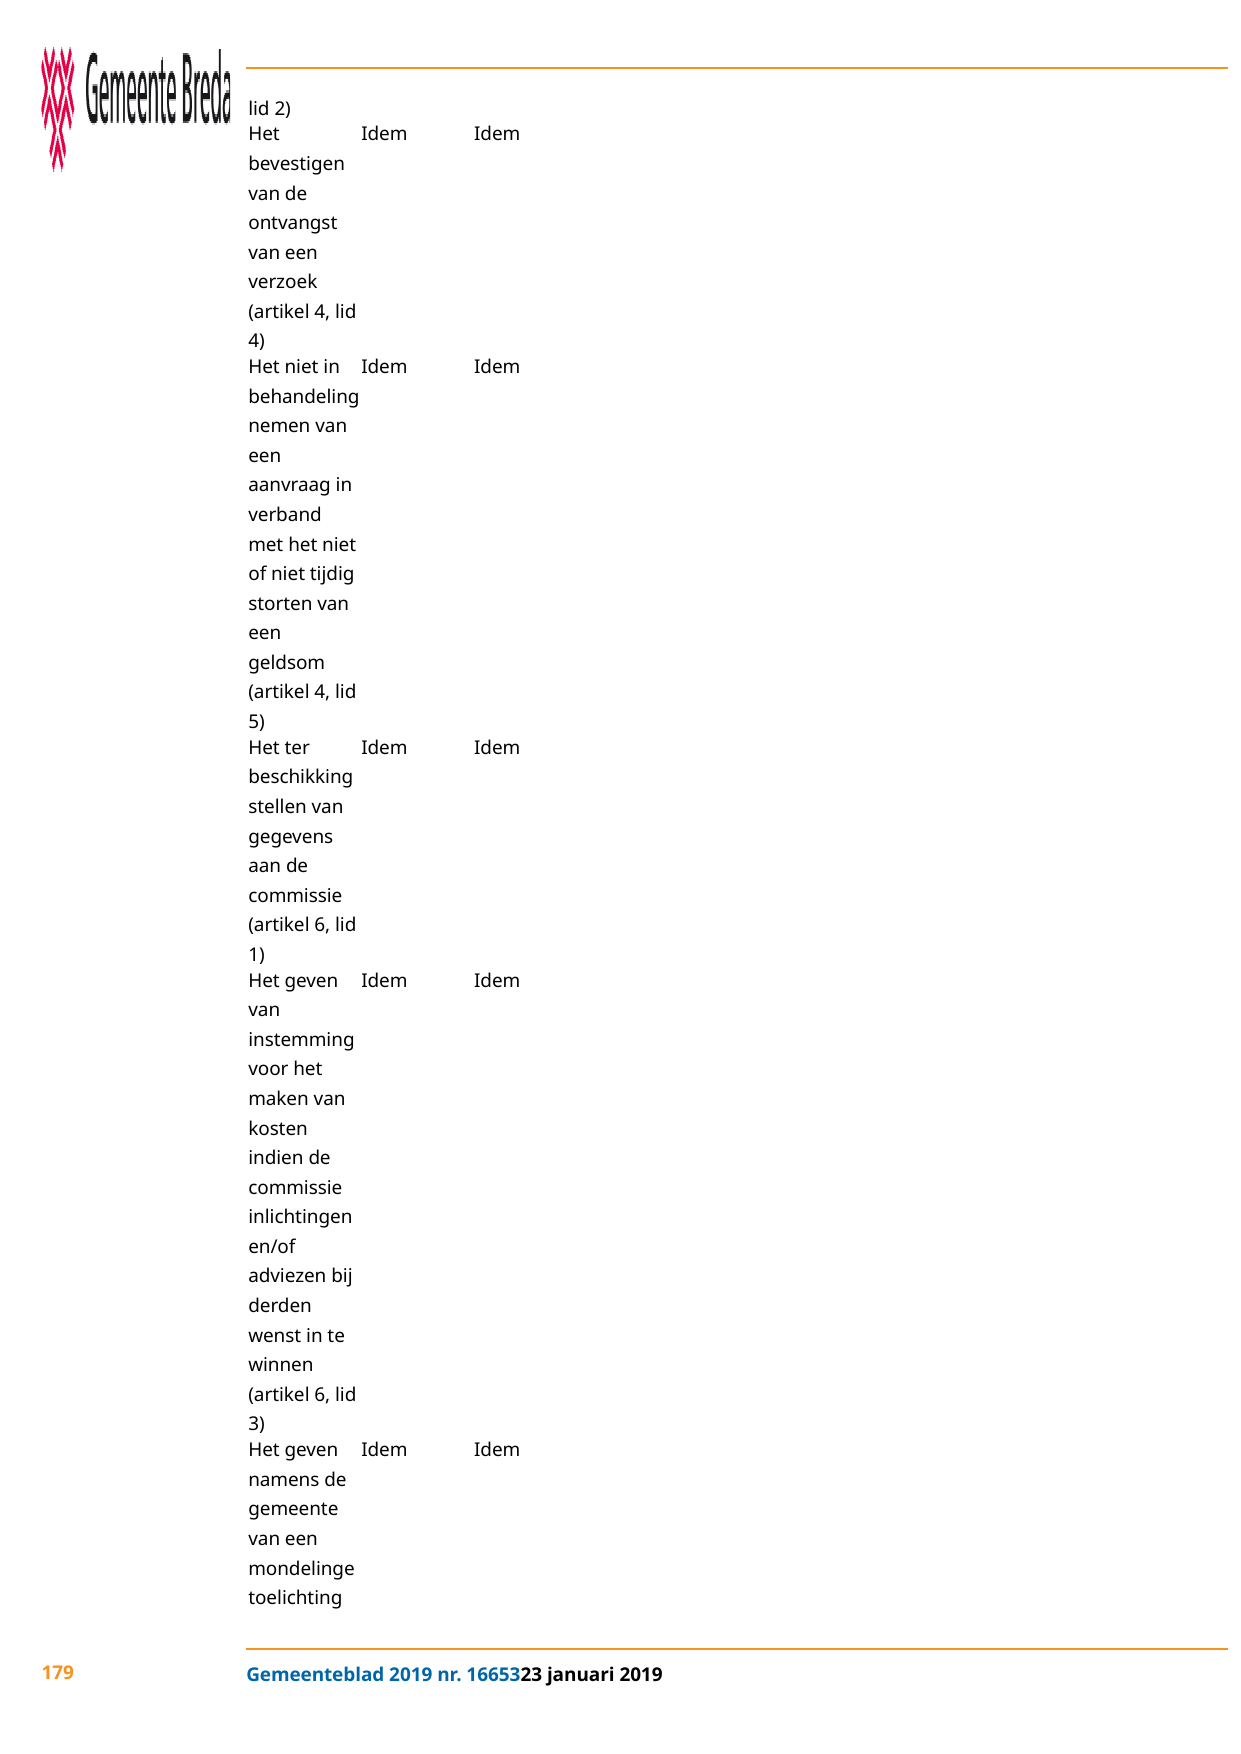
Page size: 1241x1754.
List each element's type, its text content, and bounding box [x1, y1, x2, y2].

table_cell [587, 121, 700, 353]
table_cell Idem [361, 967, 474, 1436]
picture [41, 47, 231, 172]
table_cell Idem [361, 353, 474, 734]
table_cell Idem [474, 734, 587, 967]
table_cell Het ter beschikking stellen van gegevens aan de commissie (artikel 6, lid 1) [248, 734, 361, 967]
table_cell [587, 967, 700, 1436]
table_cell Het bevestigen van de ontvangst van een verzoek (artikel 4, lid 4) [248, 121, 361, 353]
table_cell lid 2) [248, 95, 361, 121]
table_cell Idem [361, 734, 474, 967]
table_cell [587, 734, 700, 967]
table_cell [474, 95, 587, 121]
table_cell Idem [361, 1436, 474, 1610]
table_cell Het niet in behandeling nemen van een aanvraag in verband met het niet of niet tijdig storten van een geldsom (artikel 4, lid 5) [248, 353, 361, 734]
table_cell Idem [474, 353, 587, 734]
table_cell [587, 1436, 700, 1610]
table_cell [587, 95, 700, 121]
table_cell Idem [474, 121, 587, 353]
table_cell Het geven namens de gemeente van een mondelinge toelichting [248, 1436, 361, 1610]
table_cell Het geven van instemming voor het maken van kosten indien de commissie inlichtingen en/of adviezen bij derden wenst in te winnen (artikel 6, lid 3) [248, 967, 361, 1436]
table_cell Idem [361, 121, 474, 353]
table_cell [587, 353, 700, 734]
table_cell Idem [474, 967, 587, 1436]
table_cell Idem [474, 1436, 587, 1610]
table_cell [361, 95, 474, 121]
